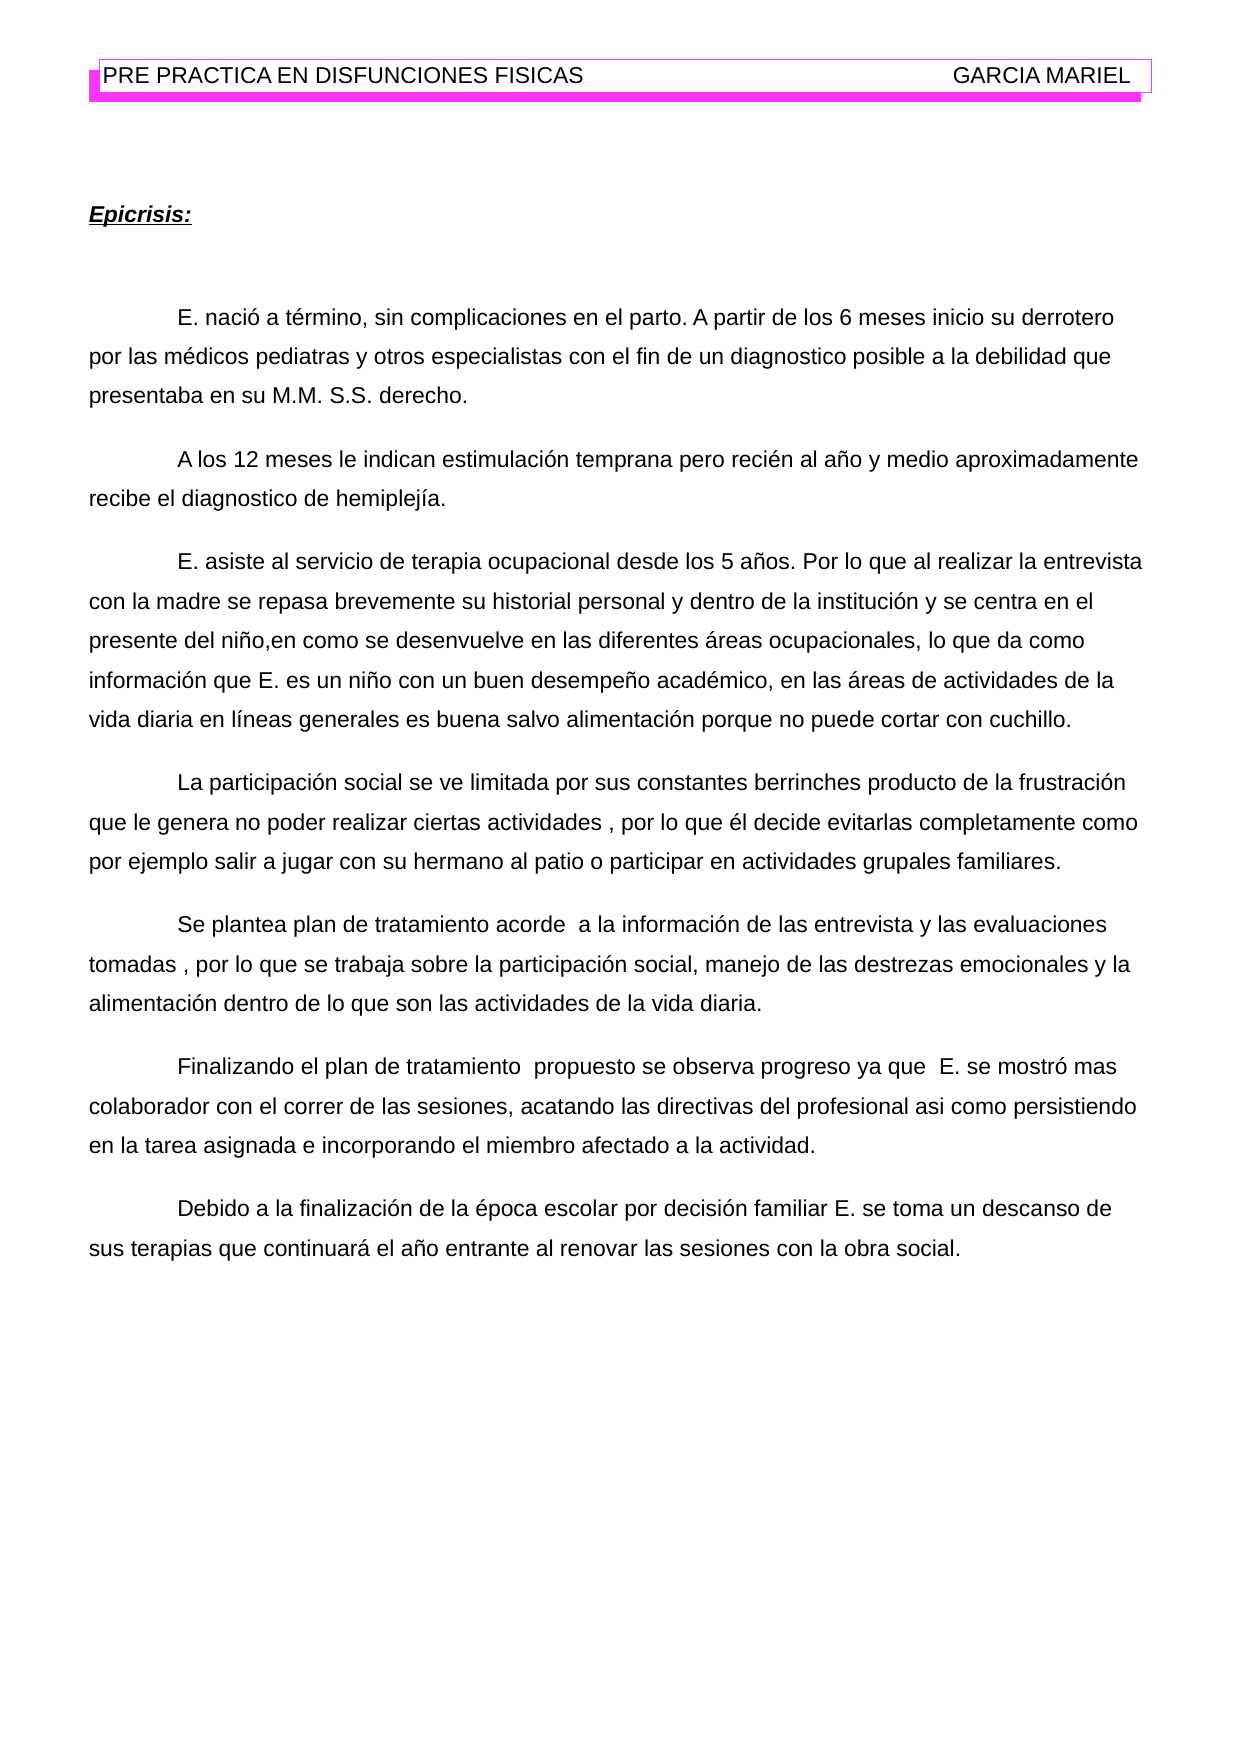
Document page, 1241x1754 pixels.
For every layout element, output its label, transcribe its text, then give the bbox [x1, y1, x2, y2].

text La participación social se ve limitada por sus constantes berrinches producto de la frustración que le genera no poder realizar ciertas actividades , por lo que él decide evitarlas completamente como por ejemplo salir a jugar con su hermano al patio o participar en actividades grupales familiares. [88, 769, 1152, 874]
text A los 12 meses le indican estimulación temprana pero recién al año y medio aproximadamente recibe el diagnostico de hemiplejía. [88, 446, 1152, 511]
text Debido a la finalización de la época escolar por decisión familiar E. se toma un descanso de sus terapias que continuará el año entrante al renovar las sesiones con la obra social. [88, 1195, 1152, 1261]
subtitle Epicrisis: [88, 201, 1152, 228]
text E. nació a término, sin complicaciones en el parto. A partir de los 6 meses inicio su derrotero por las médicos pediatras y otros especialistas con el fin de un diagnostico posible a la debilidad que presentaba en su M.M. S.S. derecho. [88, 303, 1152, 409]
text Se plantea plan de tratamiento acorde a la información de las entrevista y las evaluaciones tomadas , por lo que se trabaja sobre la participación social, manejo de las destrezas emocionales y la alimentación dentro de lo que son las actividades de la vida diaria. [88, 911, 1152, 1017]
text E. asiste al servicio de terapia ocupacional desde los 5 años. Por lo que al realizar la entrevista con la madre se repasa brevemente su historial personal y dentro de la institución y se centra en el presente del niño,en como se desenvuelve en las diferentes áreas ocupacionales, lo que da como información que E. es un niño con un buen desempeño académico, en las áreas de actividades de la vida diaria en líneas generales es buena salvo alimentación porque no puede cortar con cuchillo. [88, 548, 1152, 732]
text Finalizando el plan de tratamiento propuesto se observa progreso ya que E. se mostró mas colaborador con el correr de las sesiones, acatando las directivas del profesional asi como persistiendo en la tarea asignada e incorporando el miembro afectado a la actividad. [88, 1053, 1152, 1159]
